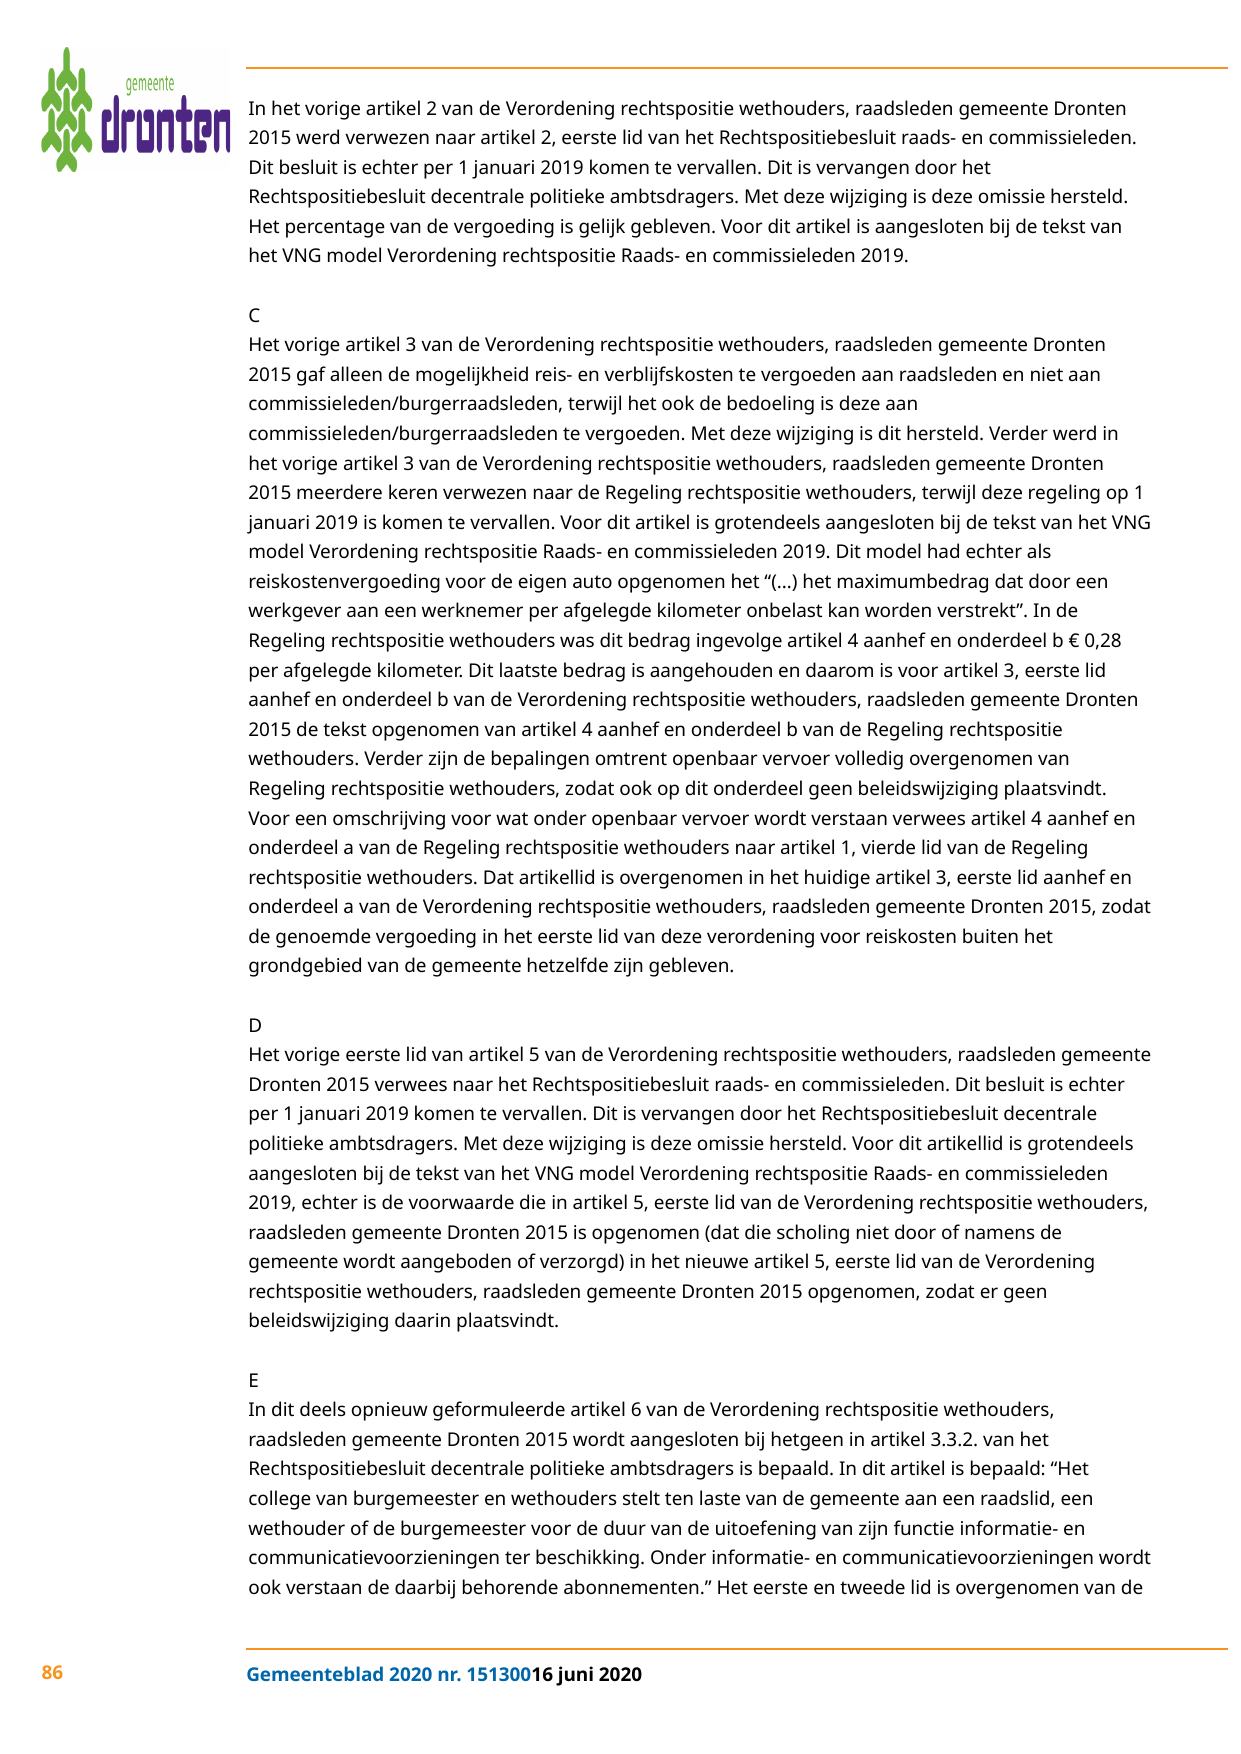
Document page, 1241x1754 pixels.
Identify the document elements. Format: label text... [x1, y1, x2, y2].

text Het vorige artikel 3 van de Verordening rechtspositie wethouders, raadsleden gemeente Dronten 2015 gaf alleen de mogelijkheid reis- en verblijfskosten te vergoeden aan raadsleden en niet aan commissieleden/burgerraadsleden, terwijl het ook de bedoeling is deze aan commissieleden/burgerraadsleden te vergoeden. Met deze wijziging is dit hersteld. Verder werd in het vorige artikel 3 van de Verordening rechtspositie wethouders, raadsleden gemeente Dronten 2015 meerdere keren verwezen naar de Regeling rechtspositie wethouders, terwijl deze regeling op 1 januari 2019 is komen te vervallen. Voor dit artikel is grotendeels aangesloten bij de tekst van het VNG model Verordening rechtspositie Raads- en commissieleden 2019. Dit model had echter als reiskostenvergoeding voor de eigen auto opgenomen het “(…) het maximumbedrag dat door een werkgever aan een werknemer per afgelegde kilometer onbelast kan worden verstrekt”. In de Regeling rechtspositie wethouders was dit bedrag ingevolge artikel 4 aanhef en onderdeel b € 0,28 per afgelegde kilometer. Dit laatste bedrag is aangehouden en daarom is voor artikel 3, eerste lid aanhef en onderdeel b van de Verordening rechtspositie wethouders, raadsleden gemeente Dronten 2015 de tekst opgenomen van artikel 4 aanhef en onderdeel b van de Regeling rechtspositie wethouders. Verder zijn de bepalingen omtrent openbaar vervoer volledig overgenomen van Regeling rechtspositie wethouders, zodat ook op dit onderdeel geen beleidswijziging plaatsvindt. Voor een omschrijving voor wat onder openbaar vervoer wordt verstaan verwees artikel 4 aanhef en onderdeel a van de Regeling rechtspositie wethouders naar artikel 1, vierde lid van de Regeling rechtspositie wethouders. Dat artikellid is overgenomen in het huidige artikel 3, eerste lid aanhef en onderdeel a van de Verordening rechtspositie wethouders, raadsleden gemeente Dronten 2015, zodat de genoemde vergoeding in het eerste lid van deze verordening voor reiskosten buiten het grondgebied van de gemeente hetzelfde zijn gebleven. [248, 331, 1152, 978]
text In dit deels opnieuw geformuleerde artikel 6 van de Verordening rechtspositie wethouders, raadsleden gemeente Dronten 2015 wordt aangesloten bij hetgeen in artikel 3.3.2. van het Rechtspositiebesluit decentrale politieke ambtsdragers is bepaald. In dit artikel is bepaald: “Het college van burgemeester en wethouders stelt ten laste van de gemeente aan een raadslid, een wethouder of de burgemeester voor de duur van de uitoefening van zijn functie informatie- en communicatievoorzieningen ter beschikking. Onder informatie- en communicatievoorzieningen wordt ook verstaan de daarbij behorende abonnementen.” Het eerste en tweede lid is overgenomen van de [248, 1396, 1152, 1600]
text D [248, 1012, 1152, 1038]
text E [248, 1367, 1152, 1393]
picture [41, 47, 231, 172]
text In het vorige artikel 2 van de Verordening rechtspositie wethouders, raadsleden gemeente Dronten 2015 werd verwezen naar artikel 2, eerste lid van het Rechtspositiebesluit raads- en commissieleden. Dit besluit is echter per 1 januari 2019 komen te vervallen. Dit is vervangen door het Rechtspositiebesluit decentrale politieke ambtsdragers. Met deze wijziging is deze omissie hersteld. Het percentage van de vergoeding is gelijk gebleven. Voor dit artikel is aangesloten bij de tekst van het VNG model Verordening rechtspositie Raads- en commissieleden 2019. [248, 95, 1152, 268]
text C [248, 302, 1152, 328]
text Het vorige eerste lid van artikel 5 van de Verordening rechtspositie wethouders, raadsleden gemeente Dronten 2015 verwees naar het Rechtspositiebesluit raads- en commissieleden. Dit besluit is echter per 1 januari 2019 komen te vervallen. Dit is vervangen door het Rechtspositiebesluit decentrale politieke ambtsdragers. Met deze wijziging is deze omissie hersteld. Voor dit artikellid is grotendeels aangesloten bij de tekst van het VNG model Verordening rechtspositie Raads- en commissieleden 2019, echter is de voorwaarde die in artikel 5, eerste lid van de Verordening rechtspositie wethouders, raadsleden gemeente Dronten 2015 is opgenomen (dat die scholing niet door of namens de gemeente wordt aangeboden of verzorgd) in het nieuwe artikel 5, eerste lid van de Verordening rechtspositie wethouders, raadsleden gemeente Dronten 2015 opgenomen, zodat er geen beleidswijziging daarin plaatsvindt. [248, 1041, 1152, 1333]
